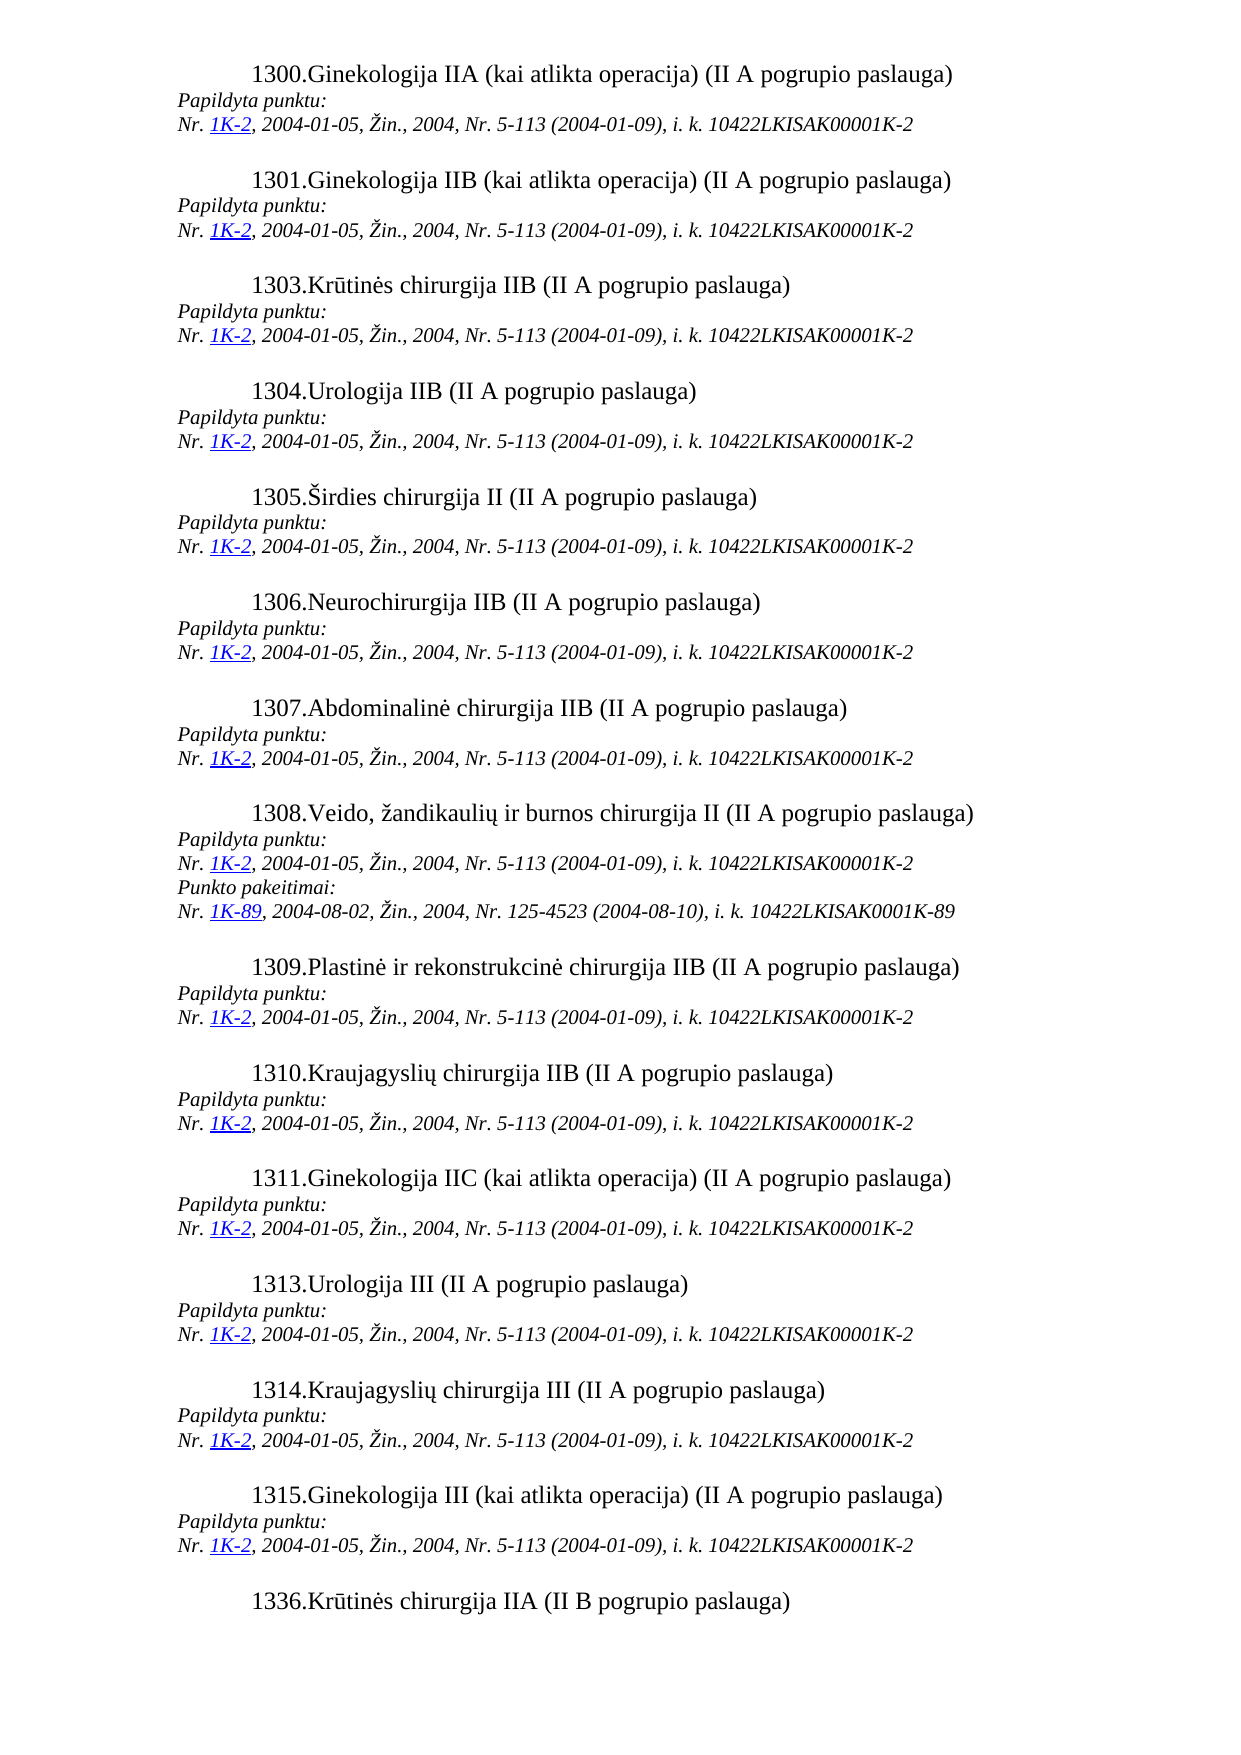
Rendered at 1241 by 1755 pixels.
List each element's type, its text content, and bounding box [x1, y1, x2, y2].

text Nr. 1K-2, 2004-01-05, Žin., 2004, Nr. 5-113 (2004-01-09), i. k. 10422LKISAK00001K-2 [177, 1111, 1181, 1135]
text Papildyta punktu: [177, 299, 1181, 323]
text 1300.Ginekologija IIA (kai atlikta operacija) (II A pogrupio paslauga) [177, 59, 1181, 88]
text Nr. 1K-2, 2004-01-05, Žin., 2004, Nr. 5-113 (2004-01-09), i. k. 10422LKISAK00001K-2 [177, 746, 1181, 770]
text Papildyta punktu: [177, 1087, 1181, 1111]
text 1307.Abdominalinė chirurgija IIB (II A pogrupio paslauga) [177, 693, 1181, 722]
text 1308.Veido, žandikaulių ir burnos chirurgija II (II A pogrupio paslauga) [177, 798, 1181, 827]
text Nr. 1K-2, 2004-01-05, Žin., 2004, Nr. 5-113 (2004-01-09), i. k. 10422LKISAK00001K-2 [177, 1533, 1181, 1557]
text 1336.Krūtinės chirurgija IIA (II B pogrupio paslauga) [177, 1586, 1181, 1615]
text Papildyta punktu: [177, 193, 1181, 217]
text 1303.Krūtinės chirurgija IIB (II A pogrupio paslauga) [177, 270, 1181, 299]
text 1306.Neurochirurgija IIB (II A pogrupio paslauga) [177, 587, 1181, 616]
text Papildyta punktu: [177, 510, 1181, 534]
text Nr. 1K-2, 2004-01-05, Žin., 2004, Nr. 5-113 (2004-01-09), i. k. 10422LKISAK00001K-2 [177, 112, 1181, 136]
text Papildyta punktu: [177, 1298, 1181, 1322]
text 1301.Ginekologija IIB (kai atlikta operacija) (II A pogrupio paslauga) [177, 165, 1181, 193]
text 1314.Kraujagyslių chirurgija III (II A pogrupio paslauga) [177, 1375, 1181, 1403]
text Papildyta punktu: [177, 1509, 1181, 1533]
text Nr. 1K-2, 2004-01-05, Žin., 2004, Nr. 5-113 (2004-01-09), i. k. 10422LKISAK00001K-2 [177, 640, 1181, 664]
text 1305.Širdies chirurgija II (II A pogrupio paslauga) [177, 482, 1181, 510]
text Nr. 1K-2, 2004-01-05, Žin., 2004, Nr. 5-113 (2004-01-09), i. k. 10422LKISAK00001K-2 [177, 534, 1181, 558]
text Papildyta punktu: [177, 981, 1181, 1005]
text Nr. 1K-2, 2004-01-05, Žin., 2004, Nr. 5-113 (2004-01-09), i. k. 10422LKISAK00001K-2 [177, 1322, 1181, 1346]
text Nr. 1K-2, 2004-01-05, Žin., 2004, Nr. 5-113 (2004-01-09), i. k. 10422LKISAK00001K-2 [177, 851, 1181, 875]
text 1311.Ginekologija IIC (kai atlikta operacija) (II A pogrupio paslauga) [177, 1163, 1181, 1192]
text Nr. 1K-2, 2004-01-05, Žin., 2004, Nr. 5-113 (2004-01-09), i. k. 10422LKISAK00001K-2 [177, 1427, 1181, 1452]
text Papildyta punktu: [177, 88, 1181, 112]
text Nr. 1K-2, 2004-01-05, Žin., 2004, Nr. 5-113 (2004-01-09), i. k. 10422LKISAK00001K-2 [177, 323, 1181, 347]
text Punkto pakeitimai: [177, 875, 1181, 899]
text Papildyta punktu: [177, 1192, 1181, 1216]
text 1309.Plastinė ir rekonstrukcinė chirurgija IIB (II A pogrupio paslauga) [177, 952, 1181, 981]
text Nr. 1K-2, 2004-01-05, Žin., 2004, Nr. 5-113 (2004-01-09), i. k. 10422LKISAK00001K-2 [177, 429, 1181, 453]
text Papildyta punktu: [177, 827, 1181, 851]
text Nr. 1K-2, 2004-01-05, Žin., 2004, Nr. 5-113 (2004-01-09), i. k. 10422LKISAK00001K-2 [177, 1216, 1181, 1240]
text Papildyta punktu: [177, 722, 1181, 746]
text 1310.Kraujagyslių chirurgija IIB (II A pogrupio paslauga) [177, 1058, 1181, 1087]
text 1315.Ginekologija III (kai atlikta operacija) (II A pogrupio paslauga) [177, 1480, 1181, 1509]
text Nr. 1K-2, 2004-01-05, Žin., 2004, Nr. 5-113 (2004-01-09), i. k. 10422LKISAK00001K-2 [177, 1005, 1181, 1029]
text 1313.Urologija III (II A pogrupio paslauga) [177, 1269, 1181, 1298]
text Papildyta punktu: [177, 616, 1181, 640]
text Nr. 1K-89, 2004-08-02, Žin., 2004, Nr. 125-4523 (2004-08-10), i. k. 10422LKISAK0001K-89 [177, 899, 1181, 923]
text Papildyta punktu: [177, 405, 1181, 429]
text Papildyta punktu: [177, 1403, 1181, 1427]
text 1304.Urologija IIB (II A pogrupio paslauga) [177, 376, 1181, 405]
text Nr. 1K-2, 2004-01-05, Žin., 2004, Nr. 5-113 (2004-01-09), i. k. 10422LKISAK00001K-2 [177, 217, 1181, 242]
